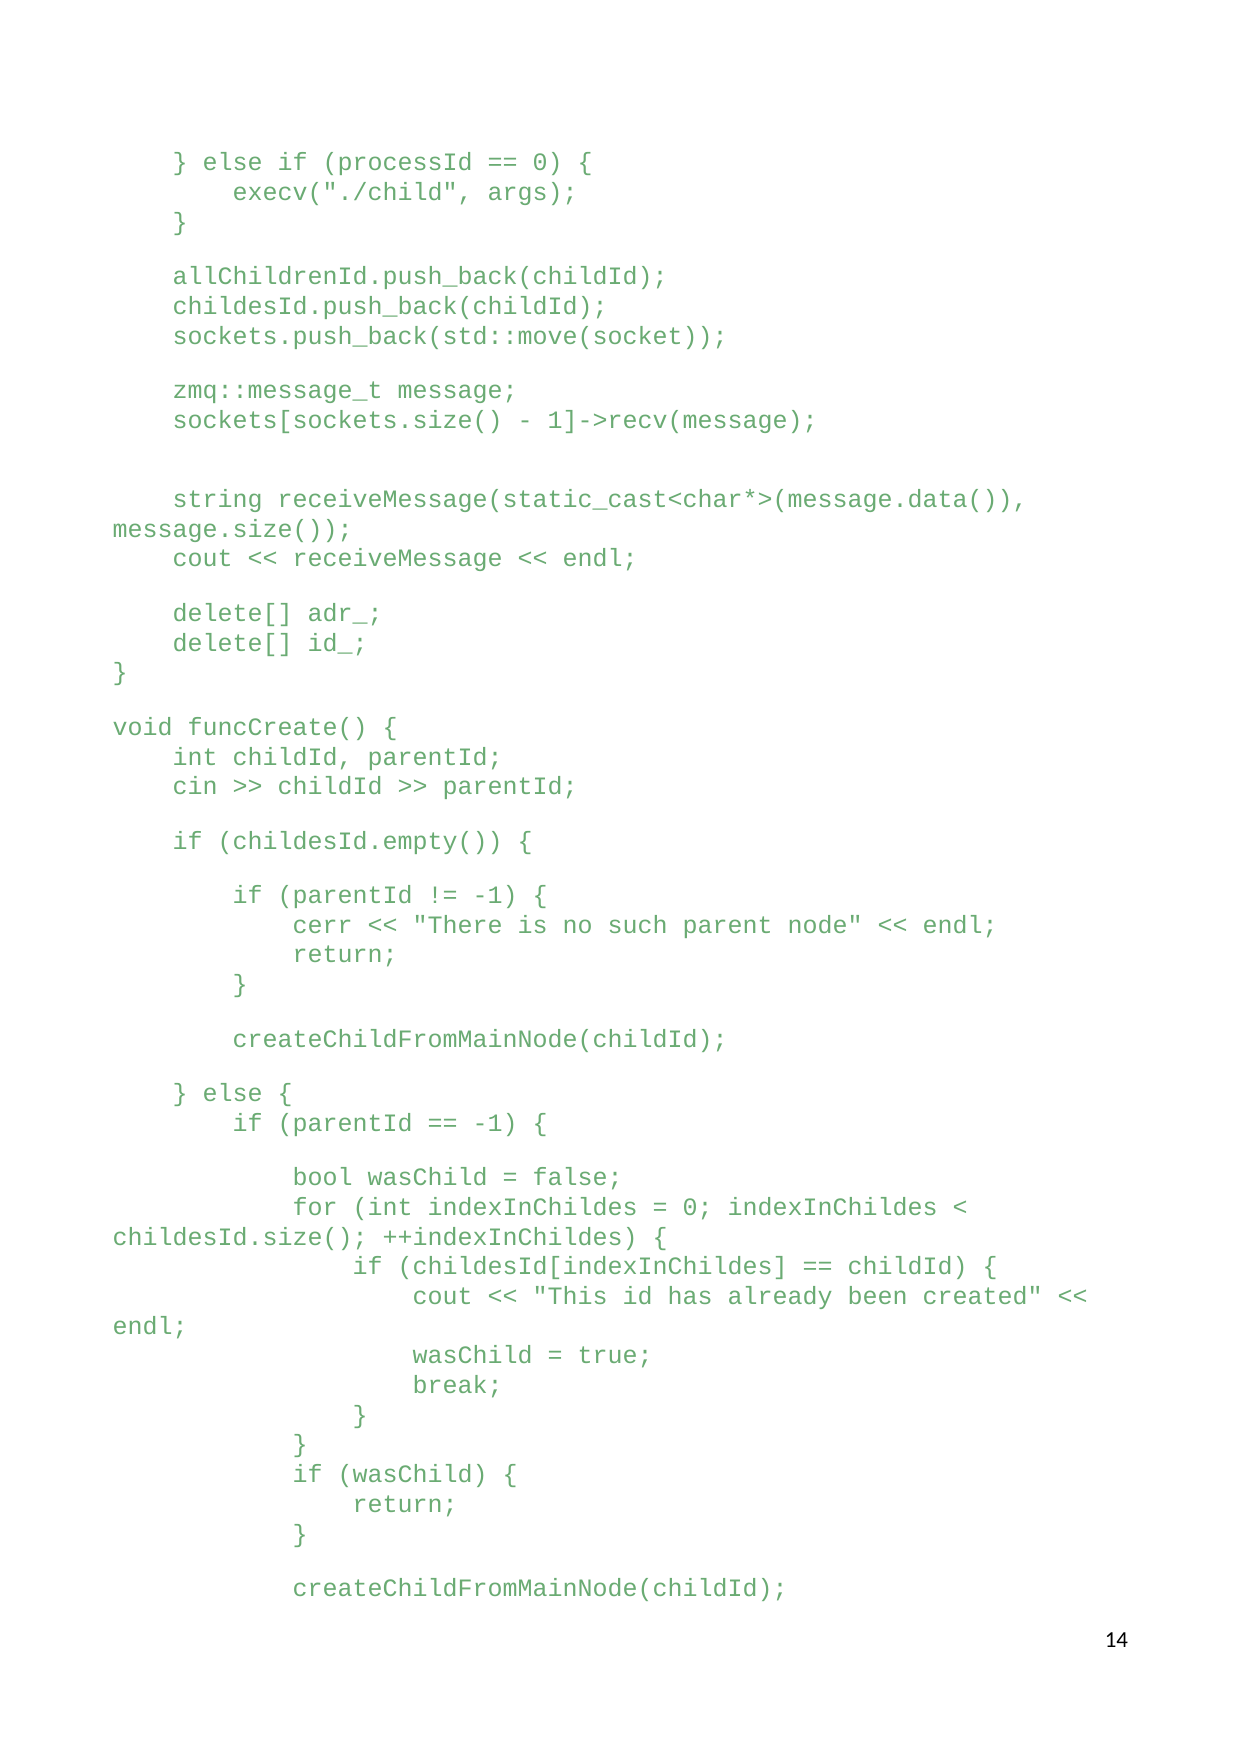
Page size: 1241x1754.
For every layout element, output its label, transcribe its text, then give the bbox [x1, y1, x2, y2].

text return; [112, 942, 1128, 970]
text } [112, 209, 1128, 238]
text break; [112, 1373, 1128, 1401]
text } [112, 660, 1128, 688]
text } else { [112, 1081, 1128, 1109]
text wasChild = true; [112, 1343, 1128, 1371]
text int childId, parentId; [112, 744, 1128, 772]
text cout << receiveMessage << endl; [112, 546, 1128, 574]
text sockets[sockets.size() - 1]->recv(message); [112, 407, 1128, 436]
text if (childesId[indexInChildes] == childId) { [112, 1254, 1128, 1282]
text } [112, 1432, 1128, 1460]
text return; [112, 1491, 1128, 1520]
text bool wasChild = false; [112, 1165, 1128, 1193]
text cerr << "There is no such parent node" << endl; [112, 912, 1128, 941]
text if (parentId != -1) { [112, 883, 1128, 911]
text allChildrenId.push_back(childId); [112, 264, 1128, 292]
text string receiveMessage(static_cast<char*>(message.data()), message.size()); [112, 487, 1128, 545]
text createChildFromMainNode(childId); [112, 1026, 1128, 1054]
text if (parentId == -1) { [112, 1110, 1128, 1139]
text createChildFromMainNode(childId); [112, 1576, 1128, 1604]
text childesId.push_back(childId); [112, 293, 1128, 322]
text } [112, 1521, 1128, 1549]
text } else if (processId == 0) { [112, 150, 1128, 178]
text cout << "This id has already been created" << endl; [112, 1284, 1128, 1342]
text if (childesId.empty()) { [112, 828, 1128, 857]
text delete[] id_; [112, 630, 1128, 658]
text if (wasChild) { [112, 1462, 1128, 1490]
text void funcCreate() { [112, 714, 1128, 743]
text } [112, 1402, 1128, 1431]
text cin >> childId >> parentId; [112, 774, 1128, 802]
text for (int indexInChildes = 0; indexInChildes < childesId.size(); ++indexInChildes) { [112, 1194, 1128, 1253]
text delete[] adr_; [112, 601, 1128, 629]
text sockets.push_back(std::move(socket)); [112, 323, 1128, 352]
text } [112, 972, 1128, 1000]
text zmq::message_t message; [112, 378, 1128, 406]
text execv("./child", args); [112, 180, 1128, 208]
